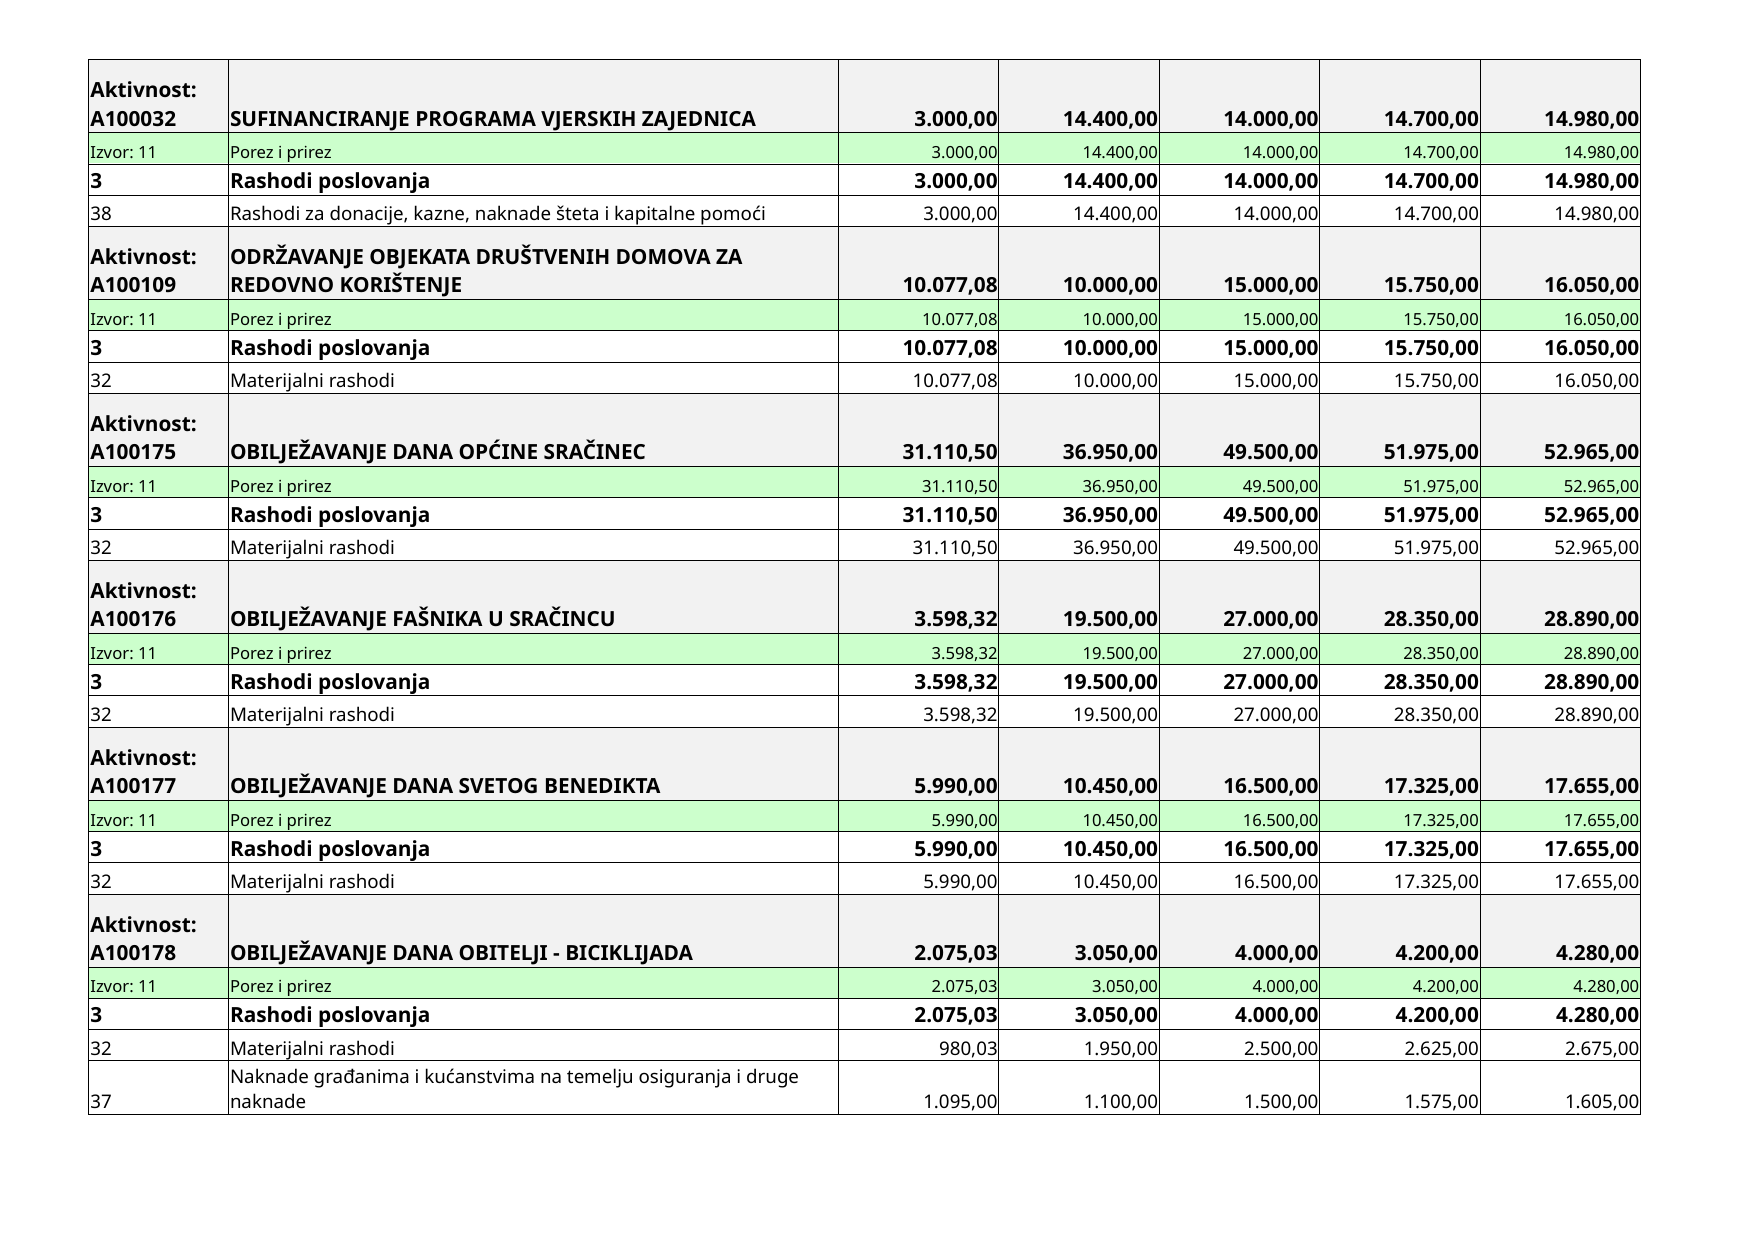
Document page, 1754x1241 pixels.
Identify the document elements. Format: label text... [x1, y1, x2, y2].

table_cell Naknade građanima i kućanstvima na temelju osiguranja i druge naknade [229, 1061, 838, 1114]
table_cell 16.050,00 [1481, 300, 1640, 330]
table_cell Materijalni rashodi [229, 696, 838, 727]
table_cell 28.890,00 [1481, 665, 1640, 695]
table_cell 2.675,00 [1481, 1030, 1640, 1060]
table_cell OBILJEŽAVANJE DANA OPĆINE SRAČINEC [229, 394, 838, 466]
table_cell Materijalni rashodi [229, 1030, 838, 1060]
table_cell Rashodi za donacije, kazne, naknade šteta i kapitalne pomoći [229, 196, 838, 226]
table_cell 15.750,00 [1320, 363, 1480, 393]
table_cell SUFINANCIRANJE PROGRAMA VJERSKIH ZAJEDNICA [229, 60, 838, 132]
table_cell Porez i prirez [229, 801, 838, 831]
table_cell Aktivnost: A100109 [89, 227, 228, 299]
table_cell 3.598,32 [839, 634, 998, 664]
table_cell 17.655,00 [1481, 832, 1640, 862]
table_cell 17.655,00 [1481, 728, 1640, 800]
table_cell 15.750,00 [1320, 300, 1480, 330]
table_cell Izvor: 11 [89, 133, 228, 163]
table_cell 14.700,00 [1320, 133, 1480, 163]
table_cell 32 [89, 863, 228, 893]
table_cell 28.350,00 [1320, 696, 1480, 727]
table_cell 10.077,08 [839, 300, 998, 330]
table_cell 14.400,00 [999, 133, 1159, 163]
table_cell Rashodi poslovanja [229, 165, 838, 195]
table_cell Aktivnost: A100032 [89, 60, 228, 132]
table_cell 17.655,00 [1481, 801, 1640, 831]
table_cell 10.450,00 [999, 728, 1159, 800]
table_cell 49.500,00 [1160, 394, 1319, 466]
table_cell 17.325,00 [1320, 728, 1480, 800]
table_cell OBILJEŽAVANJE FAŠNIKA U SRAČINCU [229, 561, 838, 633]
table_cell 16.500,00 [1160, 801, 1319, 831]
table_cell 17.655,00 [1481, 863, 1640, 893]
table_cell 49.500,00 [1160, 467, 1319, 497]
table_cell 10.000,00 [999, 227, 1159, 299]
table_cell 5.990,00 [839, 863, 998, 893]
table_cell 52.965,00 [1481, 394, 1640, 466]
table_cell 15.000,00 [1160, 331, 1319, 362]
table_cell 10.077,08 [839, 227, 998, 299]
table_cell 49.500,00 [1160, 530, 1319, 560]
table_cell 10.450,00 [999, 832, 1159, 862]
table_cell 19.500,00 [999, 665, 1159, 695]
table_cell 3.598,32 [839, 561, 998, 633]
table_cell 15.000,00 [1160, 300, 1319, 330]
table_cell 980,03 [839, 1030, 998, 1060]
table_cell 3 [89, 498, 228, 528]
table_cell 16.500,00 [1160, 832, 1319, 862]
table_cell 14.000,00 [1160, 196, 1319, 226]
table_cell 52.965,00 [1481, 530, 1640, 560]
table_cell 5.990,00 [839, 728, 998, 800]
table_cell 27.000,00 [1160, 634, 1319, 664]
table_cell 36.950,00 [999, 530, 1159, 560]
table_cell Aktivnost: A100175 [89, 394, 228, 466]
table_cell 2.500,00 [1160, 1030, 1319, 1060]
table_cell 4.280,00 [1481, 895, 1640, 967]
table_cell 36.950,00 [999, 498, 1159, 528]
table_cell 28.350,00 [1320, 665, 1480, 695]
table_cell Aktivnost: A100178 [89, 895, 228, 967]
table_cell Materijalni rashodi [229, 530, 838, 560]
table_cell 2.625,00 [1320, 1030, 1480, 1060]
table_cell 32 [89, 530, 228, 560]
table_cell 36.950,00 [999, 467, 1159, 497]
table_cell Porez i prirez [229, 634, 838, 664]
table_cell 4.200,00 [1320, 968, 1480, 998]
table_cell 14.980,00 [1481, 196, 1640, 226]
table_cell 31.110,50 [839, 394, 998, 466]
table_cell 10.450,00 [999, 801, 1159, 831]
table_cell 16.050,00 [1481, 227, 1640, 299]
table_cell 14.000,00 [1160, 165, 1319, 195]
table_cell 28.890,00 [1481, 634, 1640, 664]
table_cell Materijalni rashodi [229, 863, 838, 893]
table_cell 10.450,00 [999, 863, 1159, 893]
table_cell 2.075,03 [839, 999, 998, 1029]
table_cell 14.700,00 [1320, 165, 1480, 195]
table_cell 51.975,00 [1320, 467, 1480, 497]
table_cell 51.975,00 [1320, 394, 1480, 466]
table_cell 3 [89, 331, 228, 362]
table_cell 3.000,00 [839, 165, 998, 195]
table_cell 3 [89, 999, 228, 1029]
table_cell 32 [89, 696, 228, 727]
table_cell 51.975,00 [1320, 530, 1480, 560]
table_cell Izvor: 11 [89, 968, 228, 998]
table_cell 19.500,00 [999, 634, 1159, 664]
table_cell 32 [89, 1030, 228, 1060]
table_cell 15.750,00 [1320, 227, 1480, 299]
table_cell 14.000,00 [1160, 133, 1319, 163]
table_cell 15.750,00 [1320, 331, 1480, 362]
table_cell 27.000,00 [1160, 696, 1319, 727]
table_cell 3.050,00 [999, 968, 1159, 998]
table_cell Materijalni rashodi [229, 363, 838, 393]
table_cell Porez i prirez [229, 133, 838, 163]
table_cell 14.700,00 [1320, 196, 1480, 226]
table_cell Porez i prirez [229, 968, 838, 998]
table_cell 3 [89, 832, 228, 862]
table_cell Rashodi poslovanja [229, 331, 838, 362]
table_cell 1.950,00 [999, 1030, 1159, 1060]
table_cell 14.980,00 [1481, 133, 1640, 163]
table_cell 10.077,08 [839, 331, 998, 362]
table_cell 4.000,00 [1160, 895, 1319, 967]
table_cell 52.965,00 [1481, 467, 1640, 497]
table_cell 1.095,00 [839, 1061, 998, 1114]
table_cell 28.890,00 [1481, 696, 1640, 727]
table_cell 4.000,00 [1160, 968, 1319, 998]
table_cell Porez i prirez [229, 467, 838, 497]
table_cell 3.050,00 [999, 895, 1159, 967]
table_cell Rashodi poslovanja [229, 832, 838, 862]
table_cell 38 [89, 196, 228, 226]
table_cell Porez i prirez [229, 300, 838, 330]
table_cell 10.000,00 [999, 331, 1159, 362]
table_cell 37 [89, 1061, 228, 1114]
table_cell 16.050,00 [1481, 363, 1640, 393]
table_cell 3 [89, 665, 228, 695]
table_cell 16.500,00 [1160, 728, 1319, 800]
table_cell Izvor: 11 [89, 634, 228, 664]
table_cell 15.000,00 [1160, 227, 1319, 299]
table_cell 5.990,00 [839, 801, 998, 831]
table_cell 14.000,00 [1160, 60, 1319, 132]
table_cell 14.980,00 [1481, 60, 1640, 132]
table_cell 28.350,00 [1320, 561, 1480, 633]
table_cell 49.500,00 [1160, 498, 1319, 528]
table_cell 14.400,00 [999, 60, 1159, 132]
table_cell 14.980,00 [1481, 165, 1640, 195]
table_cell ODRŽAVANJE OBJEKATA DRUŠTVENIH DOMOVA ZA REDOVNO KORIŠTENJE [229, 227, 838, 299]
table_cell 3 [89, 165, 228, 195]
table_cell 27.000,00 [1160, 665, 1319, 695]
table_cell 14.400,00 [999, 165, 1159, 195]
table_cell 5.990,00 [839, 832, 998, 862]
table_cell 10.000,00 [999, 363, 1159, 393]
table_cell 3.598,32 [839, 696, 998, 727]
table_cell Izvor: 11 [89, 467, 228, 497]
table_cell 16.500,00 [1160, 863, 1319, 893]
table_cell 14.400,00 [999, 196, 1159, 226]
table_cell 32 [89, 363, 228, 393]
table_cell 17.325,00 [1320, 801, 1480, 831]
table_cell 17.325,00 [1320, 832, 1480, 862]
table_cell 27.000,00 [1160, 561, 1319, 633]
table_cell 4.200,00 [1320, 895, 1480, 967]
table_cell 1.100,00 [999, 1061, 1159, 1114]
table_cell 4.200,00 [1320, 999, 1480, 1029]
table_cell 2.075,03 [839, 968, 998, 998]
table_cell 31.110,50 [839, 530, 998, 560]
table_cell Aktivnost: A100176 [89, 561, 228, 633]
table_cell Izvor: 11 [89, 300, 228, 330]
table_cell 31.110,50 [839, 467, 998, 497]
table_cell 14.700,00 [1320, 60, 1480, 132]
table_cell 17.325,00 [1320, 863, 1480, 893]
table_cell 19.500,00 [999, 696, 1159, 727]
table_cell 2.075,03 [839, 895, 998, 967]
table_cell 10.000,00 [999, 300, 1159, 330]
table_cell 1.500,00 [1160, 1061, 1319, 1114]
table_cell 15.000,00 [1160, 363, 1319, 393]
table_cell 1.605,00 [1481, 1061, 1640, 1114]
table_cell 31.110,50 [839, 498, 998, 528]
table_cell 3.598,32 [839, 665, 998, 695]
table_cell 51.975,00 [1320, 498, 1480, 528]
table_cell Aktivnost: A100177 [89, 728, 228, 800]
table_cell 16.050,00 [1481, 331, 1640, 362]
table_cell 4.000,00 [1160, 999, 1319, 1029]
table_cell 3.000,00 [839, 196, 998, 226]
table_cell Izvor: 11 [89, 801, 228, 831]
table_cell 28.350,00 [1320, 634, 1480, 664]
table_cell OBILJEŽAVANJE DANA OBITELJI - BICIKLIJADA [229, 895, 838, 967]
table_cell 3.050,00 [999, 999, 1159, 1029]
table_cell OBILJEŽAVANJE DANA SVETOG BENEDIKTA [229, 728, 838, 800]
table_cell 1.575,00 [1320, 1061, 1480, 1114]
table_cell 52.965,00 [1481, 498, 1640, 528]
table_cell 3.000,00 [839, 133, 998, 163]
table_cell 10.077,08 [839, 363, 998, 393]
table_cell Rashodi poslovanja [229, 498, 838, 528]
table_cell 19.500,00 [999, 561, 1159, 633]
table_cell Rashodi poslovanja [229, 999, 838, 1029]
table_cell 4.280,00 [1481, 999, 1640, 1029]
table_cell 3.000,00 [839, 60, 998, 132]
table_cell 28.890,00 [1481, 561, 1640, 633]
table_cell 36.950,00 [999, 394, 1159, 466]
table_cell Rashodi poslovanja [229, 665, 838, 695]
table_cell 4.280,00 [1481, 968, 1640, 998]
